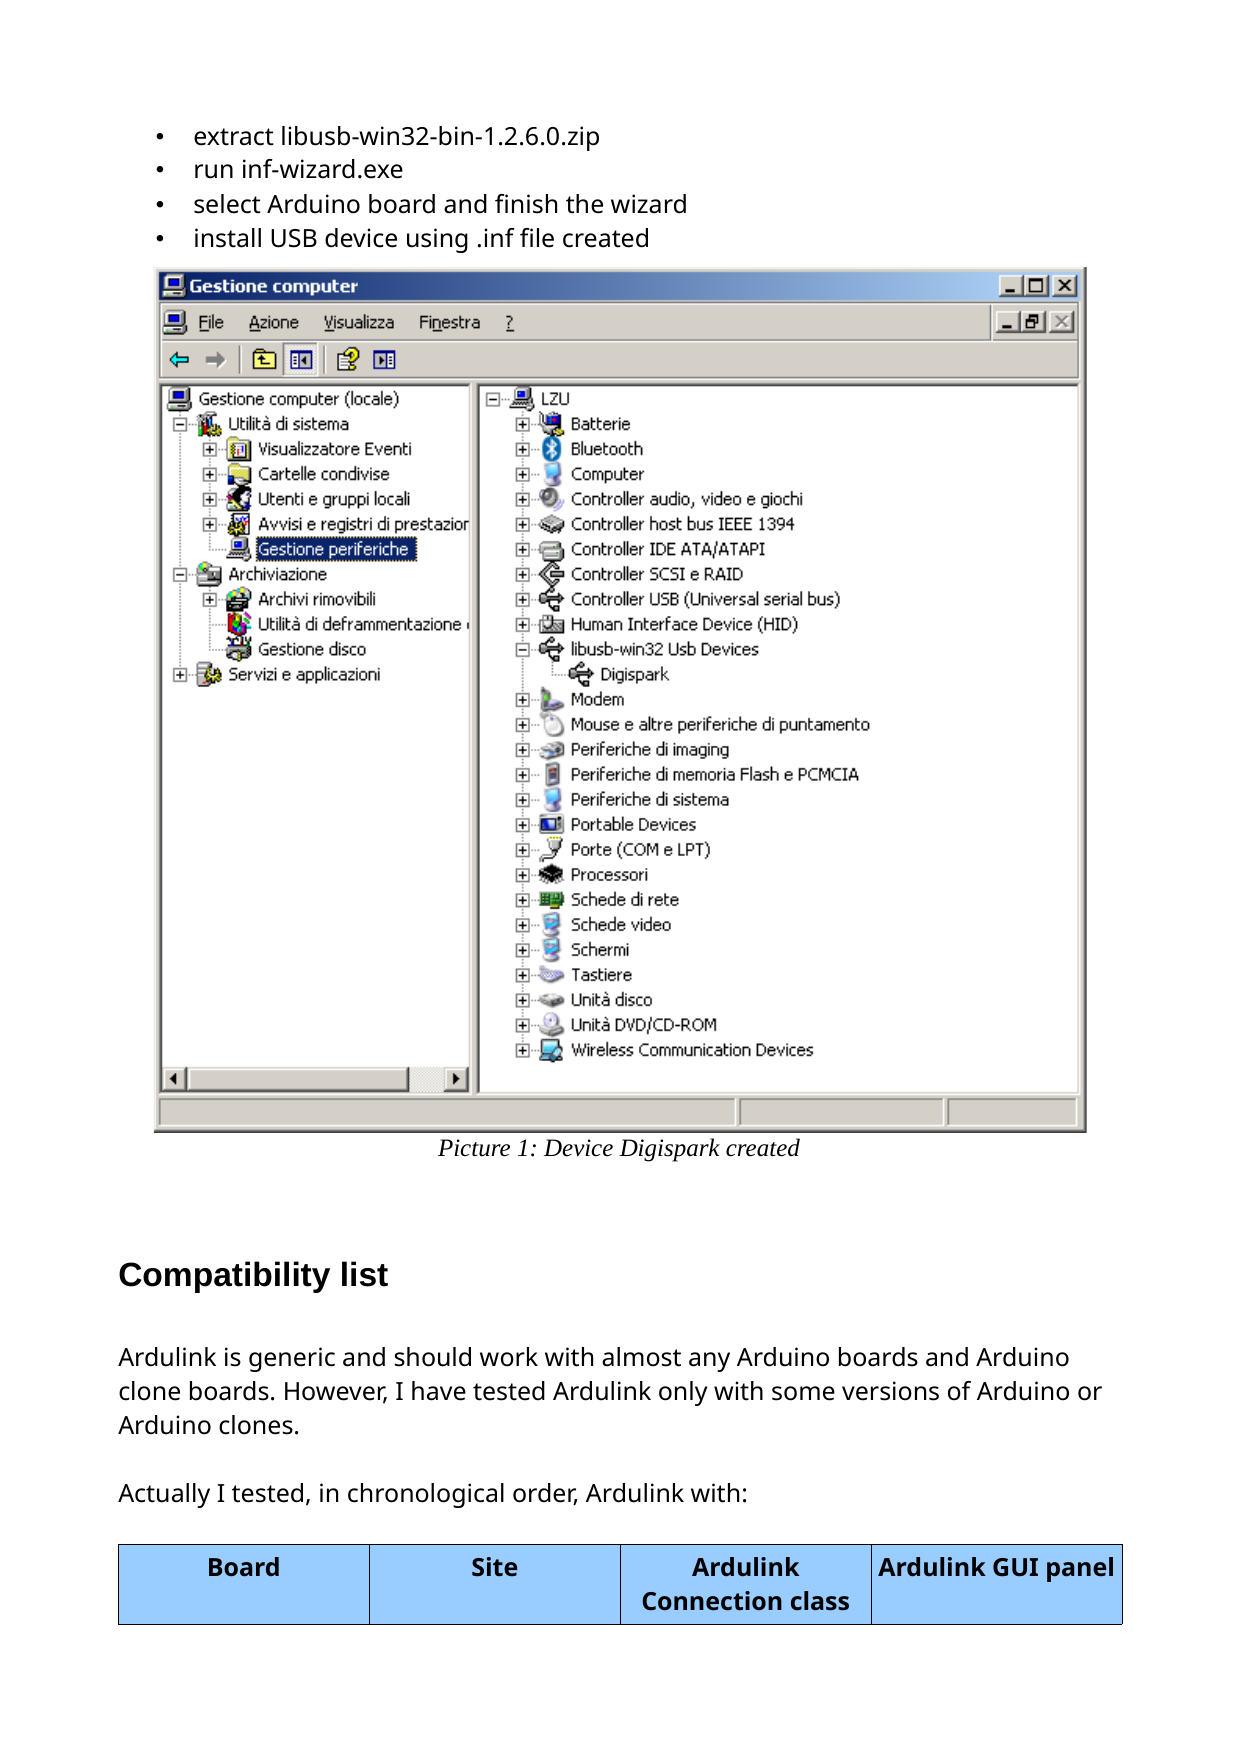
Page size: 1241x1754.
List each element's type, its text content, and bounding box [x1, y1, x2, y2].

table_header Board [119, 1545, 369, 1624]
list extract libusb-win32-bin-1.2.6.0.zip [156, 118, 1122, 152]
subtitle Compatibility list [118, 1254, 1122, 1293]
text Picture 1: Device Digispark created [154, 1133, 1086, 1161]
text Ardulink is generic and should work with almost any Arduino boards and Arduino clone boards. However, I have tested Ardulink only with some versions of Arduino or Arduino clones. [118, 1340, 1122, 1442]
picture [153, 267, 1087, 1133]
table_header Ardulink GUI panel [872, 1545, 1122, 1624]
list run inf-wizard.exe [156, 152, 1122, 186]
table_header Site [370, 1545, 620, 1624]
table_header Ardulink Connection class [621, 1545, 871, 1624]
text Actually I tested, in chronological order, Ardulink with: [118, 1476, 1122, 1510]
list select Arduino board and finish the wizard [156, 186, 1122, 220]
list install USB device using .inf file created [156, 220, 1122, 254]
